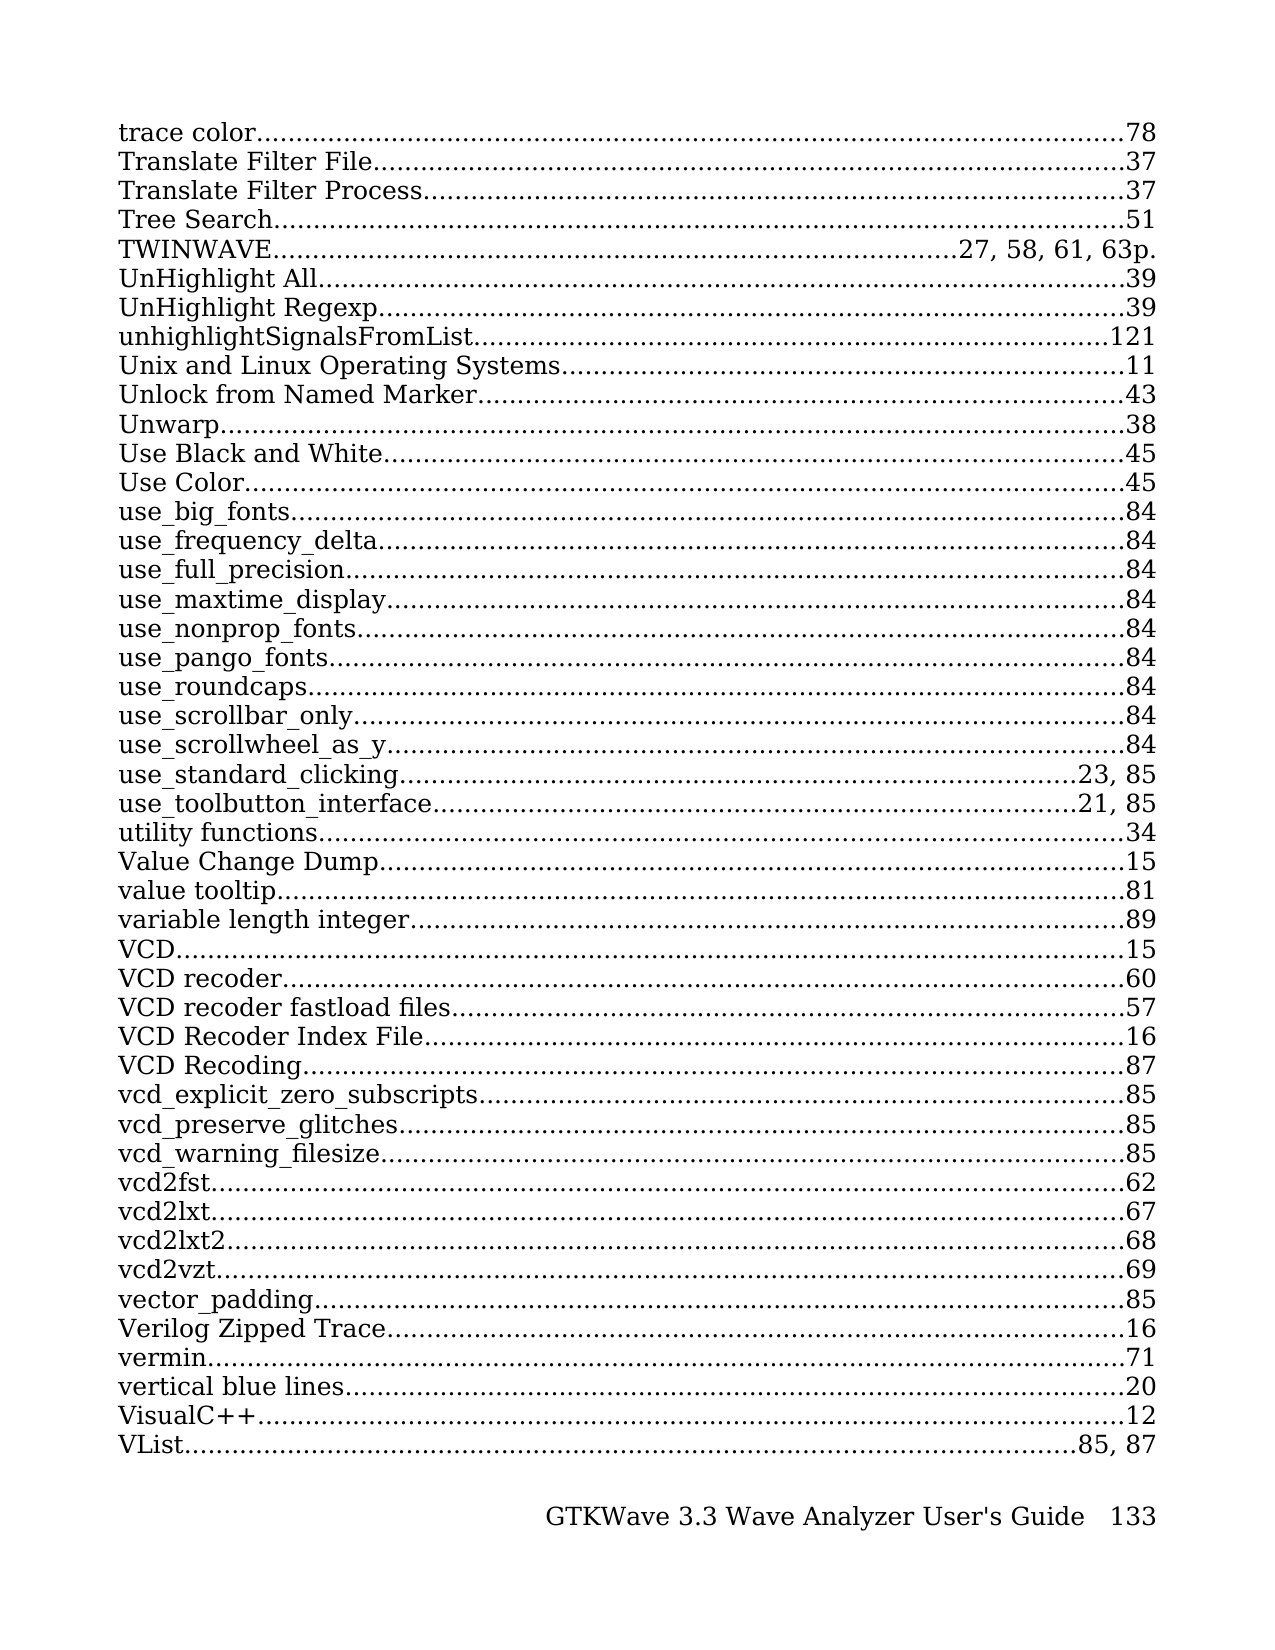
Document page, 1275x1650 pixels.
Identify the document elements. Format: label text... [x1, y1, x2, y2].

text vcd2lxt 67 [118, 1197, 1157, 1226]
text use_standard_clicking 23, 85 [118, 760, 1157, 789]
text VCD 15 [118, 935, 1157, 964]
text vcd2lxt2 68 [118, 1226, 1157, 1256]
text Unwarp 38 [118, 410, 1157, 439]
text use_nonprop_fonts 84 [118, 614, 1157, 643]
text vcd2vzt 69 [118, 1256, 1157, 1285]
text VCD Recoder Index File 16 [118, 1022, 1157, 1051]
text trace color 78 [118, 118, 1157, 147]
text use_pango_fonts 84 [118, 643, 1157, 672]
text value tooltip 81 [118, 876, 1157, 906]
text UnHighlight All 39 [118, 264, 1157, 293]
text use_frequency_delta 84 [118, 526, 1157, 556]
text vcd_explicit_zero_subscripts 85 [118, 1081, 1157, 1110]
text vertical blue lines 20 [118, 1372, 1157, 1401]
text TWINWAVE 27, 58, 61, 63p. [118, 235, 1157, 264]
text Use Black and White 45 [118, 439, 1157, 468]
text Unlock from Named Marker 43 [118, 381, 1157, 410]
text vcd2fst 62 [118, 1168, 1157, 1197]
text UnHighlight Regexp 39 [118, 293, 1157, 322]
text use_big_fonts 84 [118, 497, 1157, 526]
text vcd_preserve_glitches 85 [118, 1110, 1157, 1139]
text VCD Recoding 87 [118, 1051, 1157, 1081]
text utility functions 34 [118, 818, 1157, 847]
text Tree Search 51 [118, 206, 1157, 235]
text Value Change Dump 15 [118, 847, 1157, 876]
text vector_padding 85 [118, 1285, 1157, 1314]
text variable length integer 89 [118, 906, 1157, 935]
text VCD recoder fastload files 57 [118, 993, 1157, 1022]
text use_scrollwheel_as_y 84 [118, 731, 1157, 760]
text vermin 71 [118, 1343, 1157, 1372]
text use_toolbutton_interface 21, 85 [118, 789, 1157, 818]
text VList 85, 87 [118, 1431, 1157, 1460]
text Translate Filter Process 37 [118, 176, 1157, 206]
text VCD recoder 60 [118, 964, 1157, 993]
text use_full_precision 84 [118, 556, 1157, 585]
text use_roundcaps 84 [118, 672, 1157, 701]
text Verilog Zipped Trace 16 [118, 1314, 1157, 1343]
text vcd_warning_filesize 85 [118, 1139, 1157, 1168]
text Translate Filter File 37 [118, 147, 1157, 176]
text use_scrollbar_only 84 [118, 701, 1157, 731]
text use_maxtime_display 84 [118, 585, 1157, 614]
text Unix and Linux Operating Systems 11 [118, 351, 1157, 381]
text unhighlightSignalsFromList 121 [118, 322, 1157, 351]
text Use Color 45 [118, 468, 1157, 497]
text VisualC++ 12 [118, 1401, 1157, 1431]
